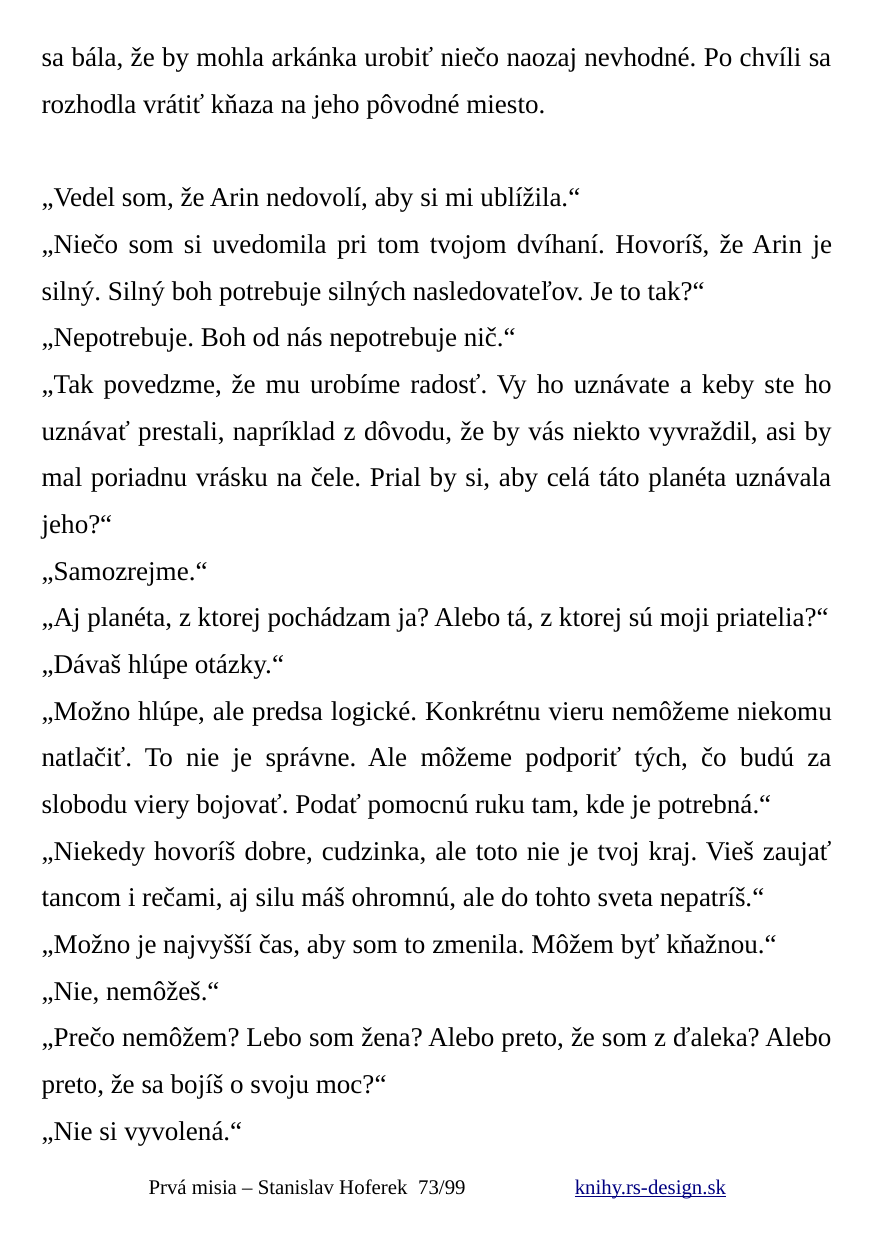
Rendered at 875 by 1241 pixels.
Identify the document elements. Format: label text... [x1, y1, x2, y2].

text „Niekedy hovoríš dobre, cudzinka, ale toto nie je tvoj kraj. Vieš zaujať tancom i rečami, aj silu máš ohromnú, ale do tohto sveta nepatríš.“ [41, 835, 833, 912]
text „Samozrejme.“ [41, 555, 833, 586]
text „Nepotrebuje. Boh od nás nepotrebuje nič.“ [41, 321, 833, 352]
text „Možno je najvyšší čas, aby som to zmenila. Môžem byť kňažnou.“ [41, 928, 833, 959]
text „Niečo som si uvedomila pri tom tvojom dvíhaní. Hovoríš, že Arin je silný. Silný boh potrebuje silných nasledovateľov. Je to tak?“ [41, 228, 833, 306]
text „Aj planéta, z ktorej pochádzam ja? Alebo tá, z ktorej sú moji priatelia?“ [41, 601, 833, 632]
text „Nie si vyvolená.“ [41, 1115, 833, 1146]
text „Možno hlúpe, ale predsa logické. Konkrétnu vieru nemôžeme niekomu natlačiť. To nie je správne. Ale môžeme podporiť tých, čo budú za slobodu viery bojovať. Podať pomocnú ruku tam, kde je potrebná.“ [41, 695, 833, 819]
text „Tak povedzme, že mu urobíme radosť. Vy ho uznávate a keby ste ho uznávať prestali, napríklad z dôvodu, že by vás niekto vyvraždil, asi by mal poriadnu vrásku na čele. Prial by si, aby celá táto planéta uznávala jeho?“ [41, 368, 833, 539]
text sa bála, že by mohla arkánka urobiť niečo naozaj nevhodné. Po chvíli sa rozhodla vrátiť kňaza na jeho pôvodné miesto. [41, 41, 833, 119]
text „Vedel som, že Arin nedovolí, aby si mi ublížila.“ [41, 181, 833, 212]
text „Prečo nemôžem? Lebo som žena? Alebo preto, že som z ďaleka? Alebo preto, že sa bojíš o svoju moc?“ [41, 1021, 833, 1099]
text „Dávaš hlúpe otázky.“ [41, 648, 833, 679]
text „Nie, nemôžeš.“ [41, 975, 833, 1006]
